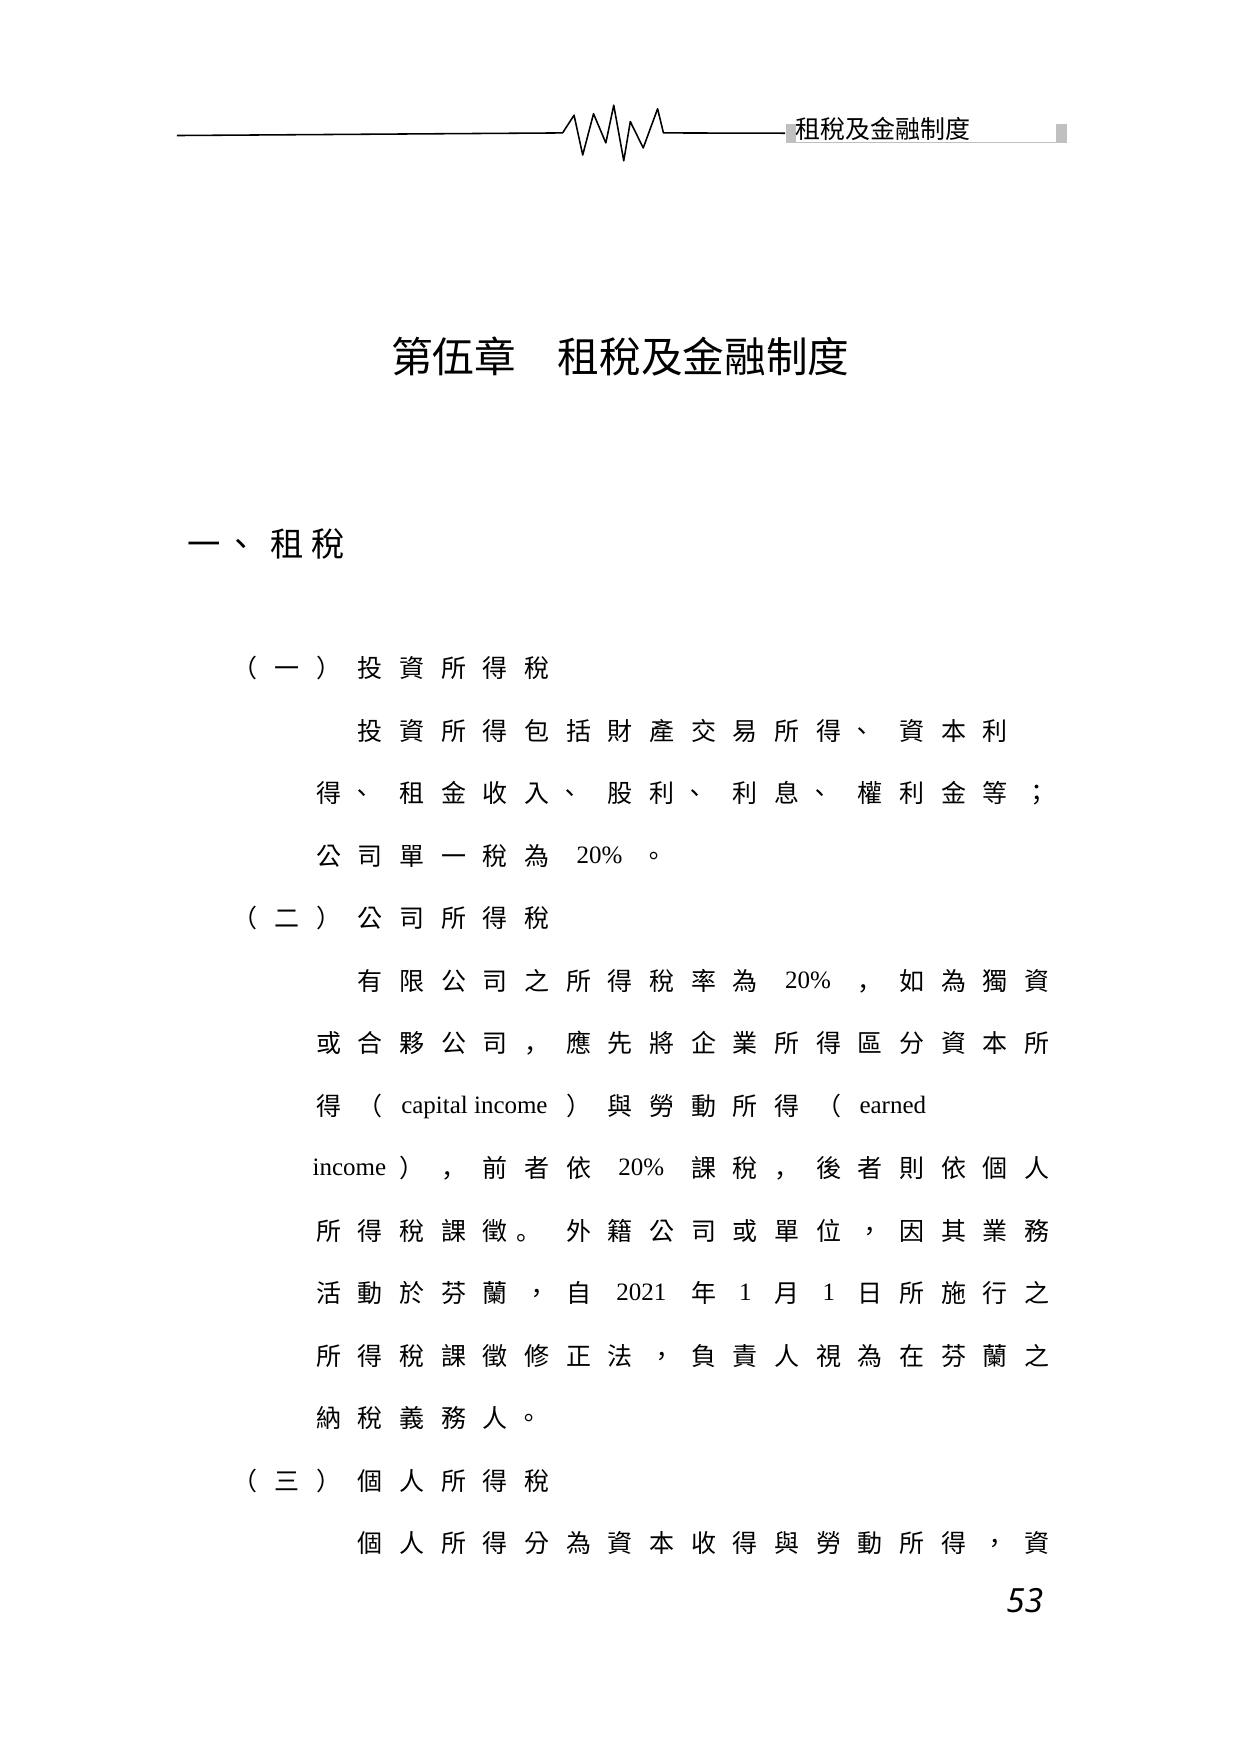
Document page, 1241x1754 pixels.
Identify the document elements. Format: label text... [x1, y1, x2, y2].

text 有限公司之所得稅率為20%，如為獨資或合夥公司，應先將企業所得區分資本所得（capital income）與勞動所得（earned income），前者依20%課稅，後者則依個人所得稅課徵。外籍公司或單位，因其業務活動於芬蘭，自2021年1月1日所施行之所得稅課徵修正法，負責人視為在芬蘭之納稅義務人。 [281, 938, 1058, 1438]
text 投資所得包括財產交易所得、資本利得、租金收入、股利、利息、權利金等；公司單一稅為20%。 [281, 688, 1058, 875]
text （二）公司所得稅 [207, 875, 1058, 938]
text 第伍章 租稅及金融制度 [183, 313, 1058, 375]
text （一）投資所得稅 [207, 625, 1058, 688]
text 一、租稅 [183, 500, 1058, 563]
text 個人所得分為資本收得與勞動所得，資 [281, 1500, 1058, 1563]
text （三）個人所得稅 [207, 1438, 1058, 1500]
